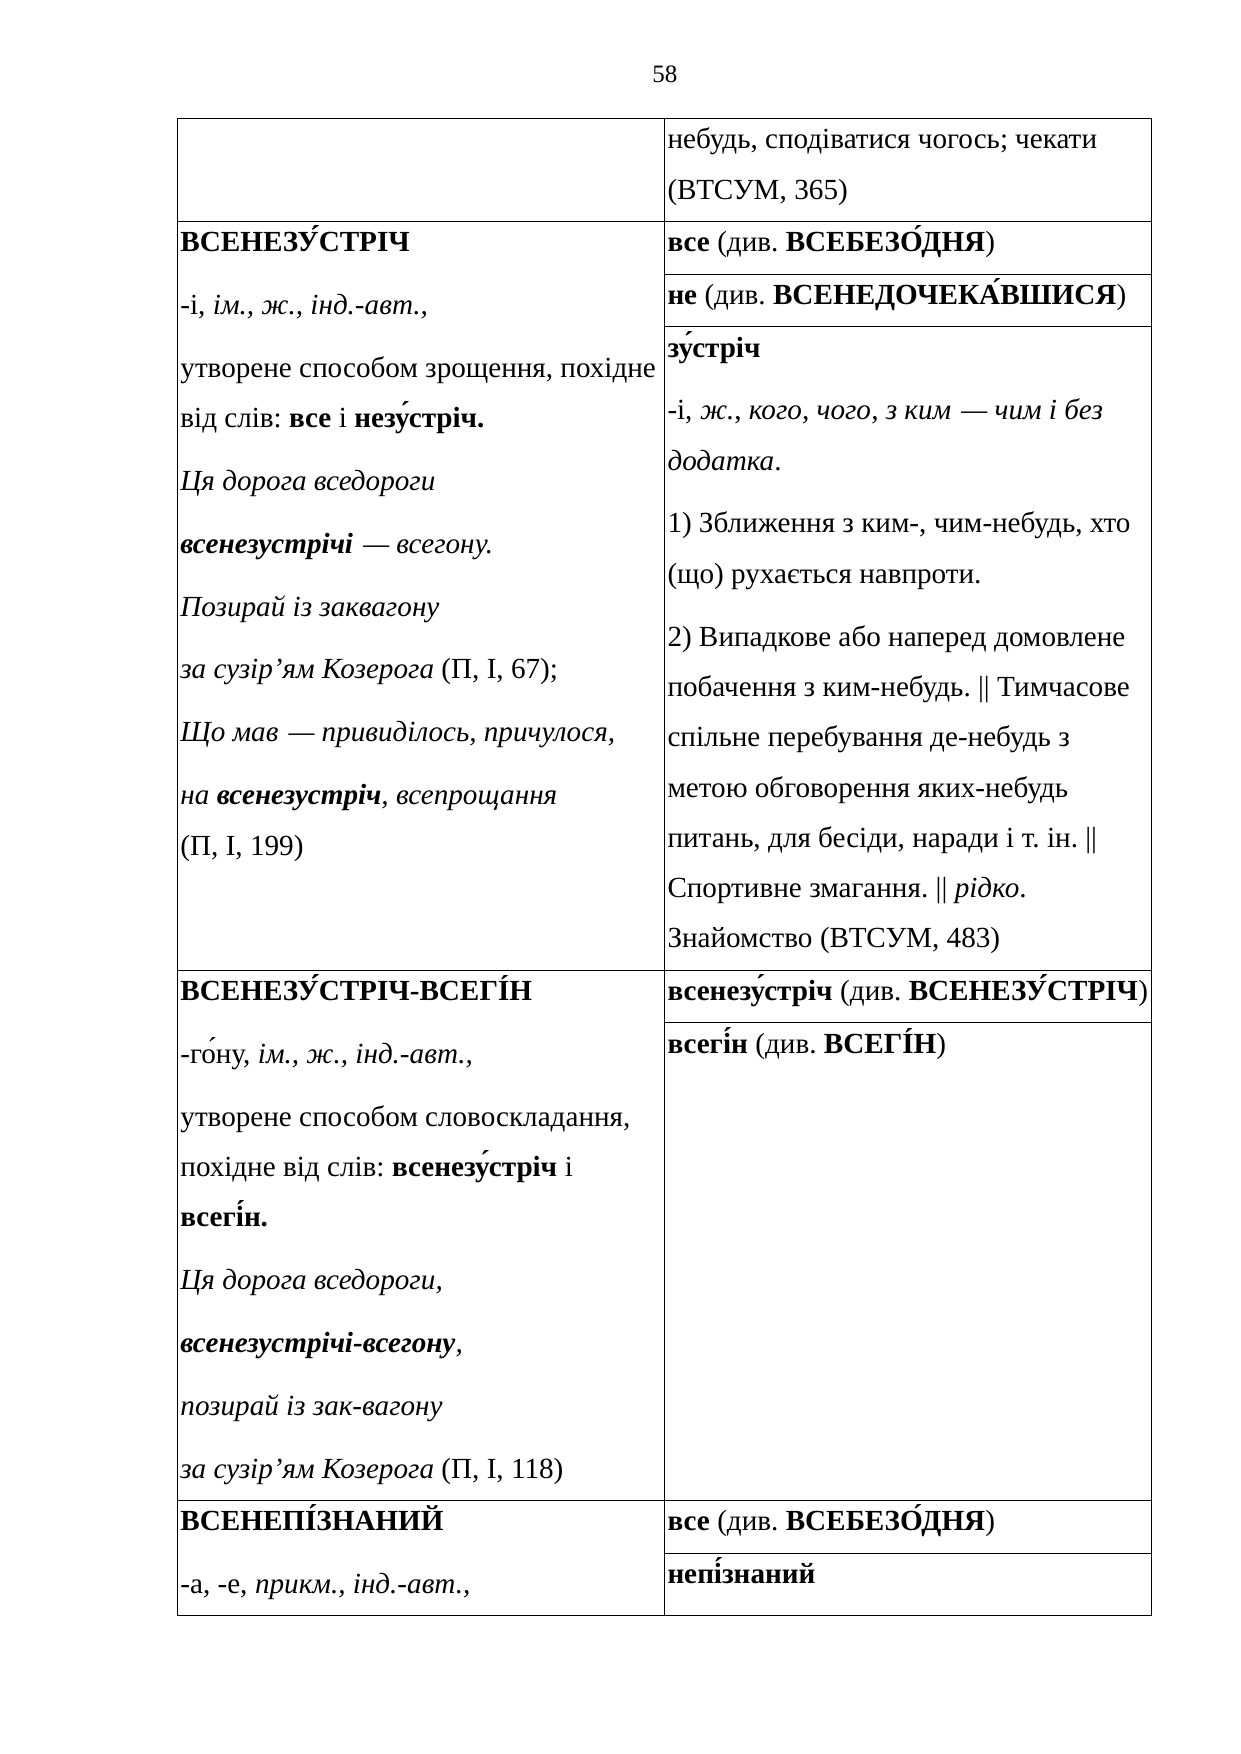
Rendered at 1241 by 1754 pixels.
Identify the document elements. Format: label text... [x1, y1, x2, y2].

table_cell ВСЕНЕЗУ́́СТРІЧ -і, ім., ж., інд.-авт., утворене способом зрощення, похідне від слів: все і незу́стріч. Ця дорога вседороги всенезустрічі — всегону. Позирай із заквагону за сузір’ям Козерога (П, І, 67); Що мав — привиділось, причулося, на всенезустріч, всепрощання (П, І, 199) [178, 222, 664, 970]
table_cell всенезу́стріч (див. ВСЕНЕЗУ́́СТРІЧ) [665, 971, 1151, 1022]
table_cell все (див. ВСЕБЕЗО́ДНЯ) [665, 1501, 1151, 1552]
table_cell все (див. ВСЕБЕЗО́ДНЯ) [665, 222, 1151, 273]
table_cell ВСЕНЕПІ́ЗНАНИЙ -а, -е, прикм., інд.-авт., [178, 1501, 664, 1615]
table_cell непі́знаний [665, 1554, 1151, 1615]
table_cell небудь, сподіватися чогось; чекати (ВТСУМ, 365) [665, 119, 1151, 221]
table_cell всегі́н (див. ВСЕГÍН) [665, 1023, 1151, 1500]
table_cell [178, 119, 664, 221]
table_cell не (див. ВСЕНЕДОЧЕКА́ВШИСЯ) [665, 275, 1151, 326]
table_cell зу́стріч -і, ж., кого, чого, з ким — чим і без додатка. 1) Зближення з ким-, чим-небудь, хто (що) рухається навпроти. 2) Випадкове або наперед домовлене побачення з ким-небудь. || Тимчасове спільне перебування де-небудь з метою обговорення яких-небудь питань, для бесіди, наради і т. ін. || Спортивне змагання. || рідко. Знайомство (ВТСУМ, 483) [665, 327, 1151, 970]
table_cell ВСЕНЕЗУ́́СТРІЧ-ВСЕГÍН -го́ну, ім., ж., інд.-авт., утворене способом словоскладання, похідне від слів: всенезу́стріч і всегі́н. Ця дорога вседороги, всенезустрічі-всегону, позирай із зак-вагону за сузір’ям Козерога (П, І, 118) [178, 971, 664, 1500]
